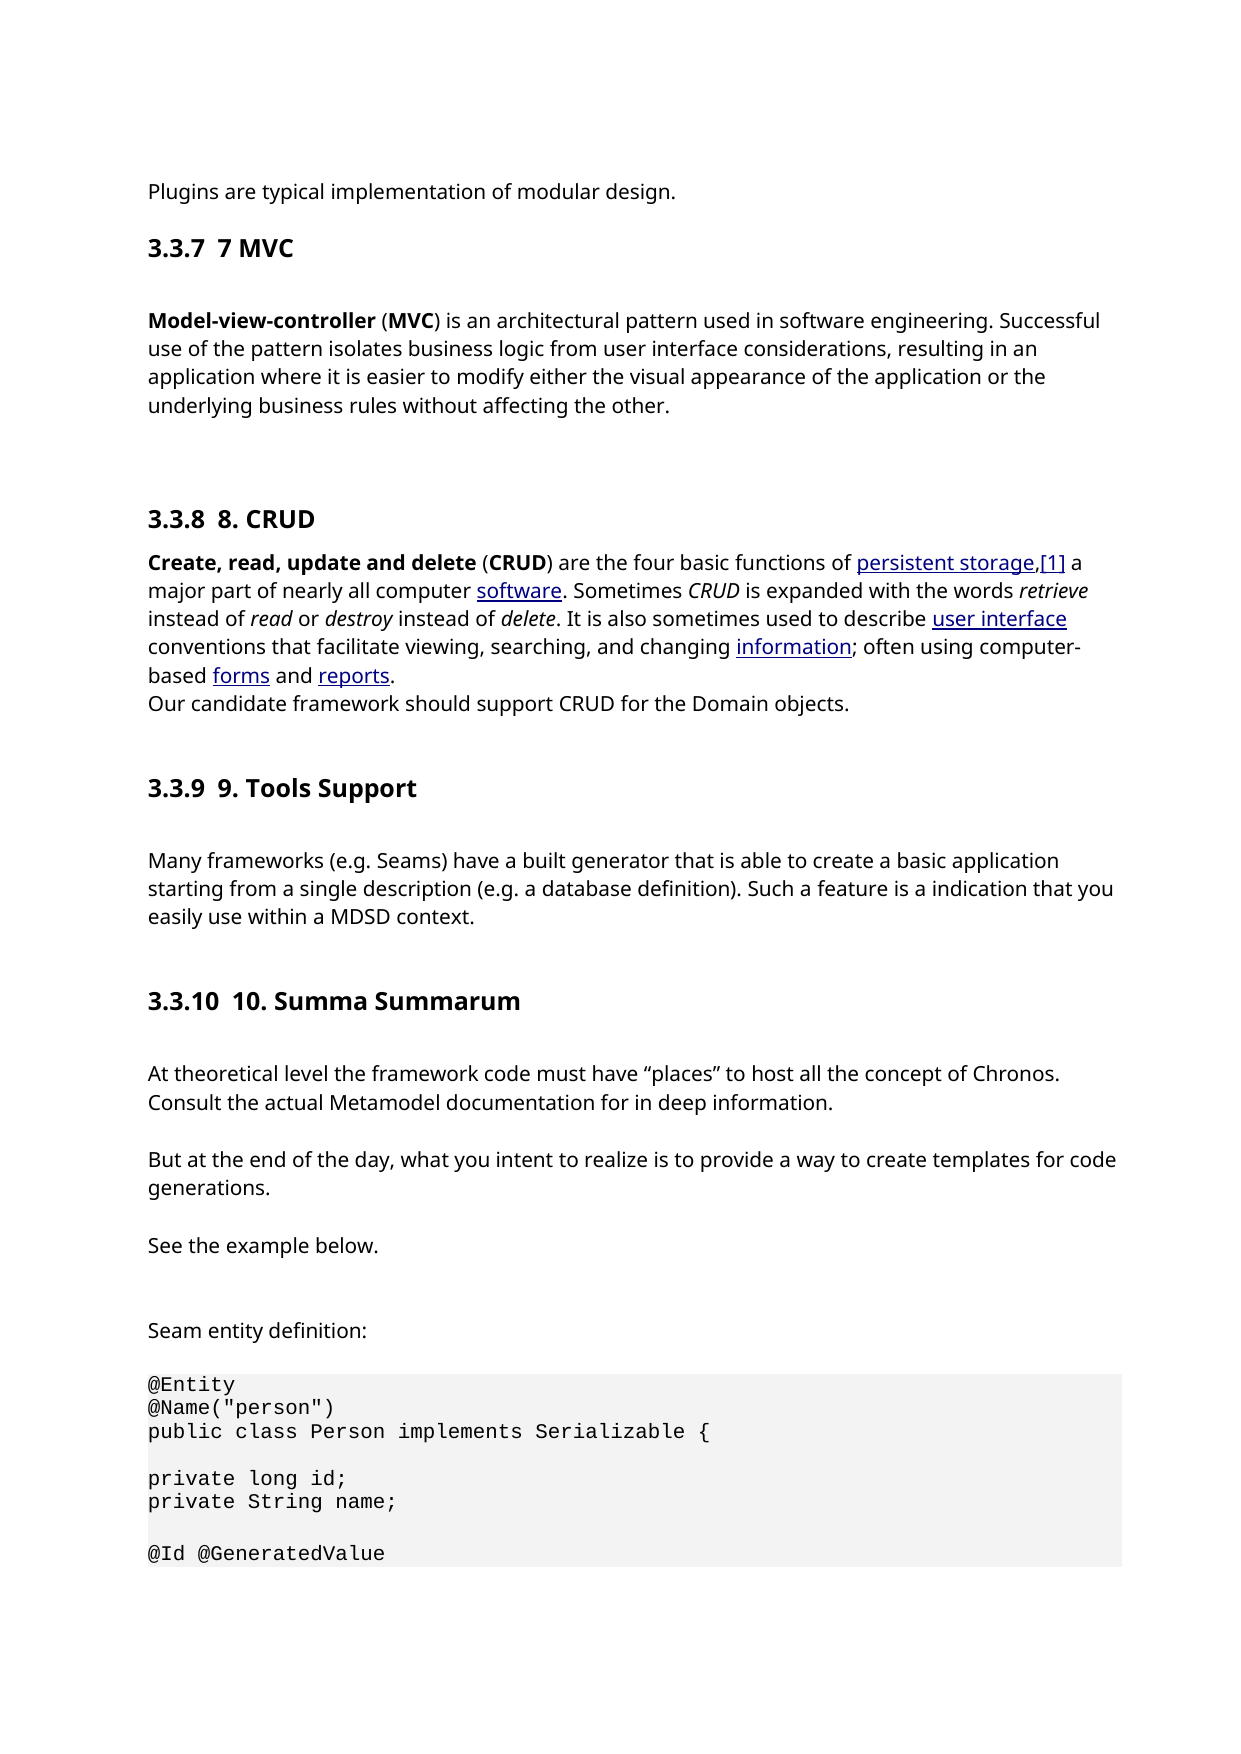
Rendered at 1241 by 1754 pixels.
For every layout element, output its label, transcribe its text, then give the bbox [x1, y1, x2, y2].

text Our candidate framework should support CRUD for the Domain objects. [148, 689, 1122, 745]
text Model-view-controller (MVC) is an architectural pattern used in software engineering. Successful use of the pattern isolates business logic from user interface considerations, resulting in an application where it is easier to modify either the visual appearance of the application or the underlying business rules without affecting the other. [148, 306, 1122, 419]
text Many frameworks (e.g. Seams) have a built generator that is able to create a basic application starting from a single description (e.g. a database definition). Such a feature is a indication that you easily use within a MDSD context. [148, 846, 1122, 959]
text But at the end of the day, what you intent to realize is to provide a way to create templates for code generations. [148, 1145, 1122, 1202]
text See the example below. [148, 1231, 1122, 1259]
subtitle 9. Tools Support [148, 770, 1122, 804]
text Create, read, update and delete (CRUD) are the four basic functions of persistent storage,[1] a major part of nearly all computer software. Sometimes CRUD is expanded with the words retrieve instead of read or destroy instead of delete. It is also sometimes used to describe user interface conventions that facilitate viewing, searching, and changing information; often using computer-based forms and reports. [148, 548, 1122, 689]
subtitle 10. Summa Summarum [148, 984, 1122, 1018]
text At theoretical level the framework code must have “places” to host all the concept of Chronos. Consult the actual Metamodel documentation for in deep information. [148, 1059, 1122, 1116]
text Plugins are typical implementation of modular design. [148, 177, 1122, 205]
text @Entity @Name("person") public class Person implements Serializable { private long id; private String name; @Id @GeneratedValue [148, 1374, 1122, 1567]
subtitle 7 MVC [148, 230, 1122, 264]
subtitle 8. CRUD [148, 501, 1122, 535]
text Seam entity definition: [148, 1288, 1122, 1345]
